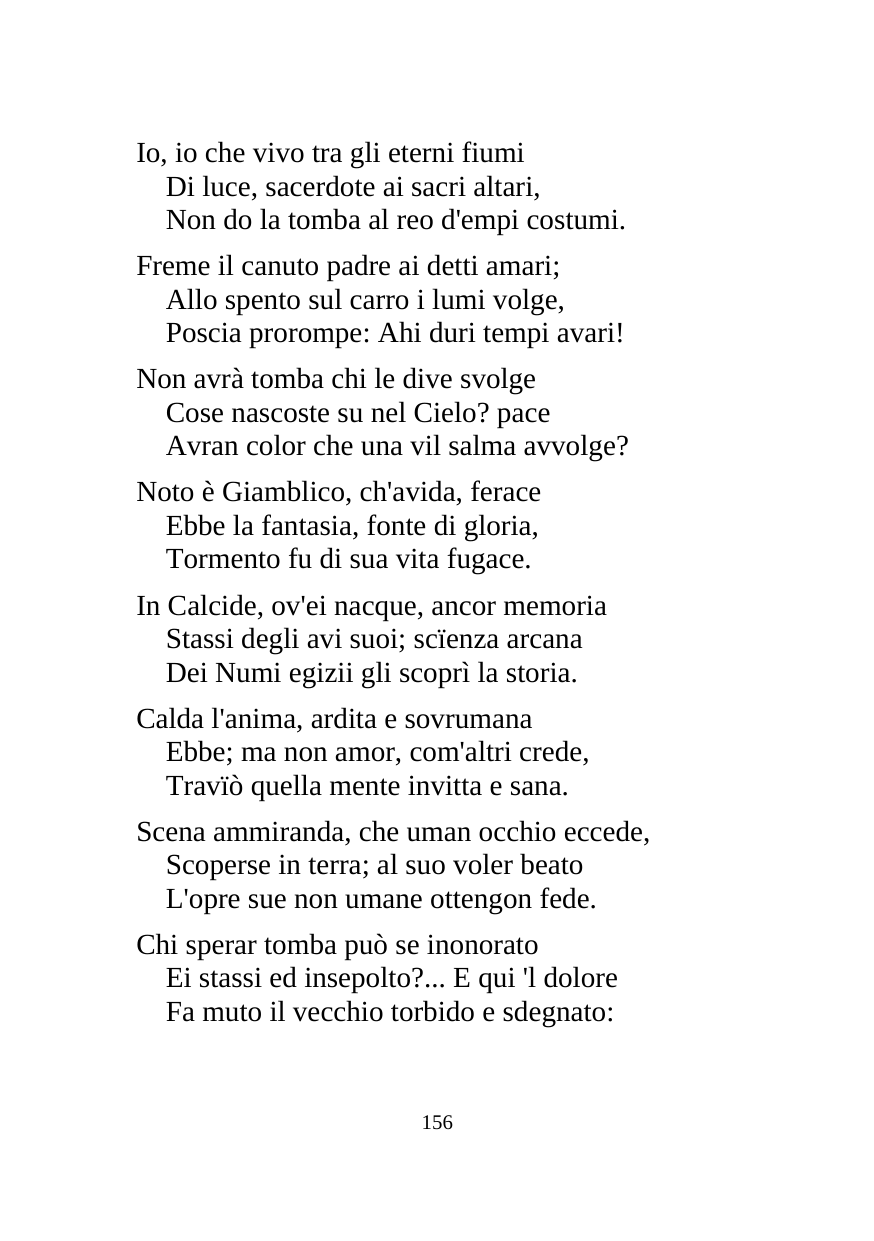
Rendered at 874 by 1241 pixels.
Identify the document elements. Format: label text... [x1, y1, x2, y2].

text Freme il canuto padre ai detti amari; Allo spento sul carro i lumi volge, Poscia prorompe: Ahi duri tempi avari! [136, 248, 768, 349]
text Chi sperar tomba può se inonorato Ei stassi ed insepolto?... E qui 'l dolore Fa muto il vecchio torbido e sdegnato: [136, 927, 768, 1028]
text Calda l'anima, ardita e sovrumana Ebbe; ma non amor, com'altri crede, Travïò quella mente invitta e sana. [136, 701, 768, 801]
text Noto è Giamblico, ch'avida, ferace Ebbe la fantasia, fonte di gloria, Tormento fu di sua vita fugace. [136, 474, 768, 575]
text Io, io che vivo tra gli eterni fiumi Di luce, sacerdote ai sacri altari, Non do la tomba al reo d'empi costumi. [136, 135, 768, 236]
text Non avrà tomba chi le dive svolge Cose nascoste su nel Cielo? pace Avran color che una vil salma avvolge? [136, 361, 768, 462]
text In Calcide, ov'ei nacque, ancor memoria Stassi degli avi suoi; scïenza arcana Dei Numi egizii gli scoprì la storia. [136, 588, 768, 688]
text Scena ammiranda, che uman occhio eccede, Scoperse in terra; al suo voler beato L'opre sue non umane ottengon fede. [136, 814, 768, 914]
